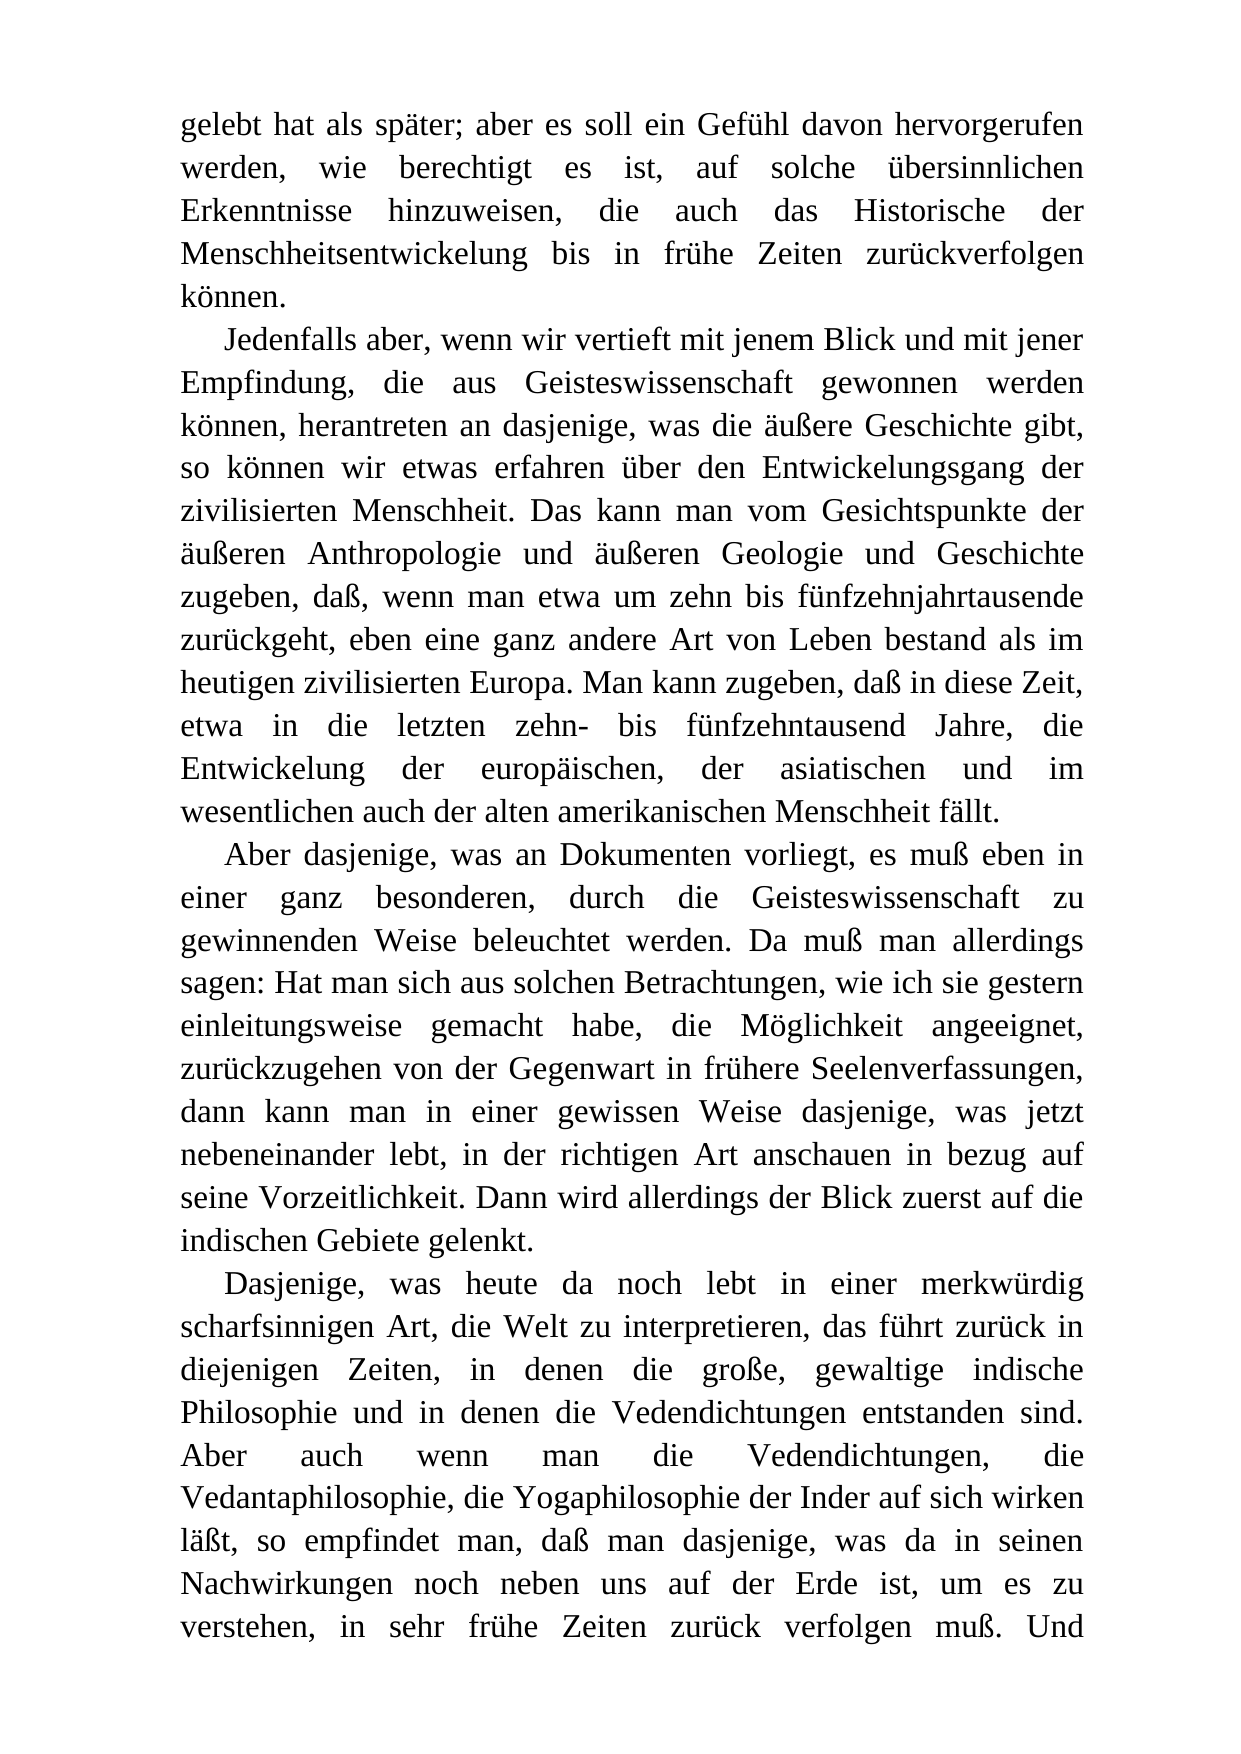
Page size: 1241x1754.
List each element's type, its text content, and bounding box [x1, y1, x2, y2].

text gelebt hat als später; aber es soll ein Gefühl davon hervorgerufen werden, wie berechtigt es ist, auf solche übersinnlichen Erkenntnisse hinzuweisen, die auch das Historische der Menschheitsentwickelung bis in frühe Zeiten zurückverfolgen können. [180, 104, 1085, 314]
text Dasjenige, was heute da noch lebt in einer merkwürdig scharfsinnigen Art, die Welt zu interpretieren, das führt zurück in diejenigen Zeiten, in denen die große, gewaltige indische Philosophie und in denen die Vedendichtungen entstanden sind. Aber auch wenn man die Vedendichtungen, die Vedantaphilosophie, die Yogaphilosophie der Inder auf sich wirken läßt, so empfindet man, daß man dasjenige, was da in seinen Nachwirkungen noch neben uns auf der Erde ist, um es zu verstehen, in sehr frühe Zeiten zurück verfolgen muß. Und [180, 1263, 1085, 1645]
text Jedenfalls aber, wenn wir vertieft mit jenem Blick und mit jener Empfindung, die aus Geisteswissenschaft gewonnen werden können, herantreten an dasjenige, was die äußere Geschichte gibt, so können wir etwas erfahren über den Entwickelungsgang der zivilisierten Menschheit. Das kann man vom Gesichtspunkte der äußeren Anthropologie und äußeren Geologie und Geschichte zugeben, daß, wenn man etwa um zehn bis fünfzehnjahrtausende zurückgeht, eben eine ganz andere Art von Leben bestand als im heutigen zivilisierten Europa. Man kann zugeben, daß in diese Zeit, etwa in die letzten zehn- bis fünfzehntausend Jahre, die Entwickelung der europäischen, der asiatischen und im wesentlichen auch der alten amerikanischen Menschheit fällt. [180, 319, 1085, 829]
text Aber dasjenige, was an Dokumenten vorliegt, es muß eben in einer ganz besonderen, durch die Geisteswissenschaft zu gewinnenden Weise beleuchtet werden. Da muß man allerdings sagen: Hat man sich aus solchen Betrachtungen, wie ich sie gestern einleitungsweise gemacht habe, die Möglichkeit angeeignet, zurückzugehen von der Gegenwart in frühere Seelenverfassungen, dann kann man in einer gewissen Weise dasjenige, was jetzt nebeneinander lebt, in der richtigen Art anschauen in bezug auf seine Vorzeitlichkeit. Dann wird allerdings der Blick zuerst auf die indischen Gebiete gelenkt. [180, 834, 1085, 1259]
